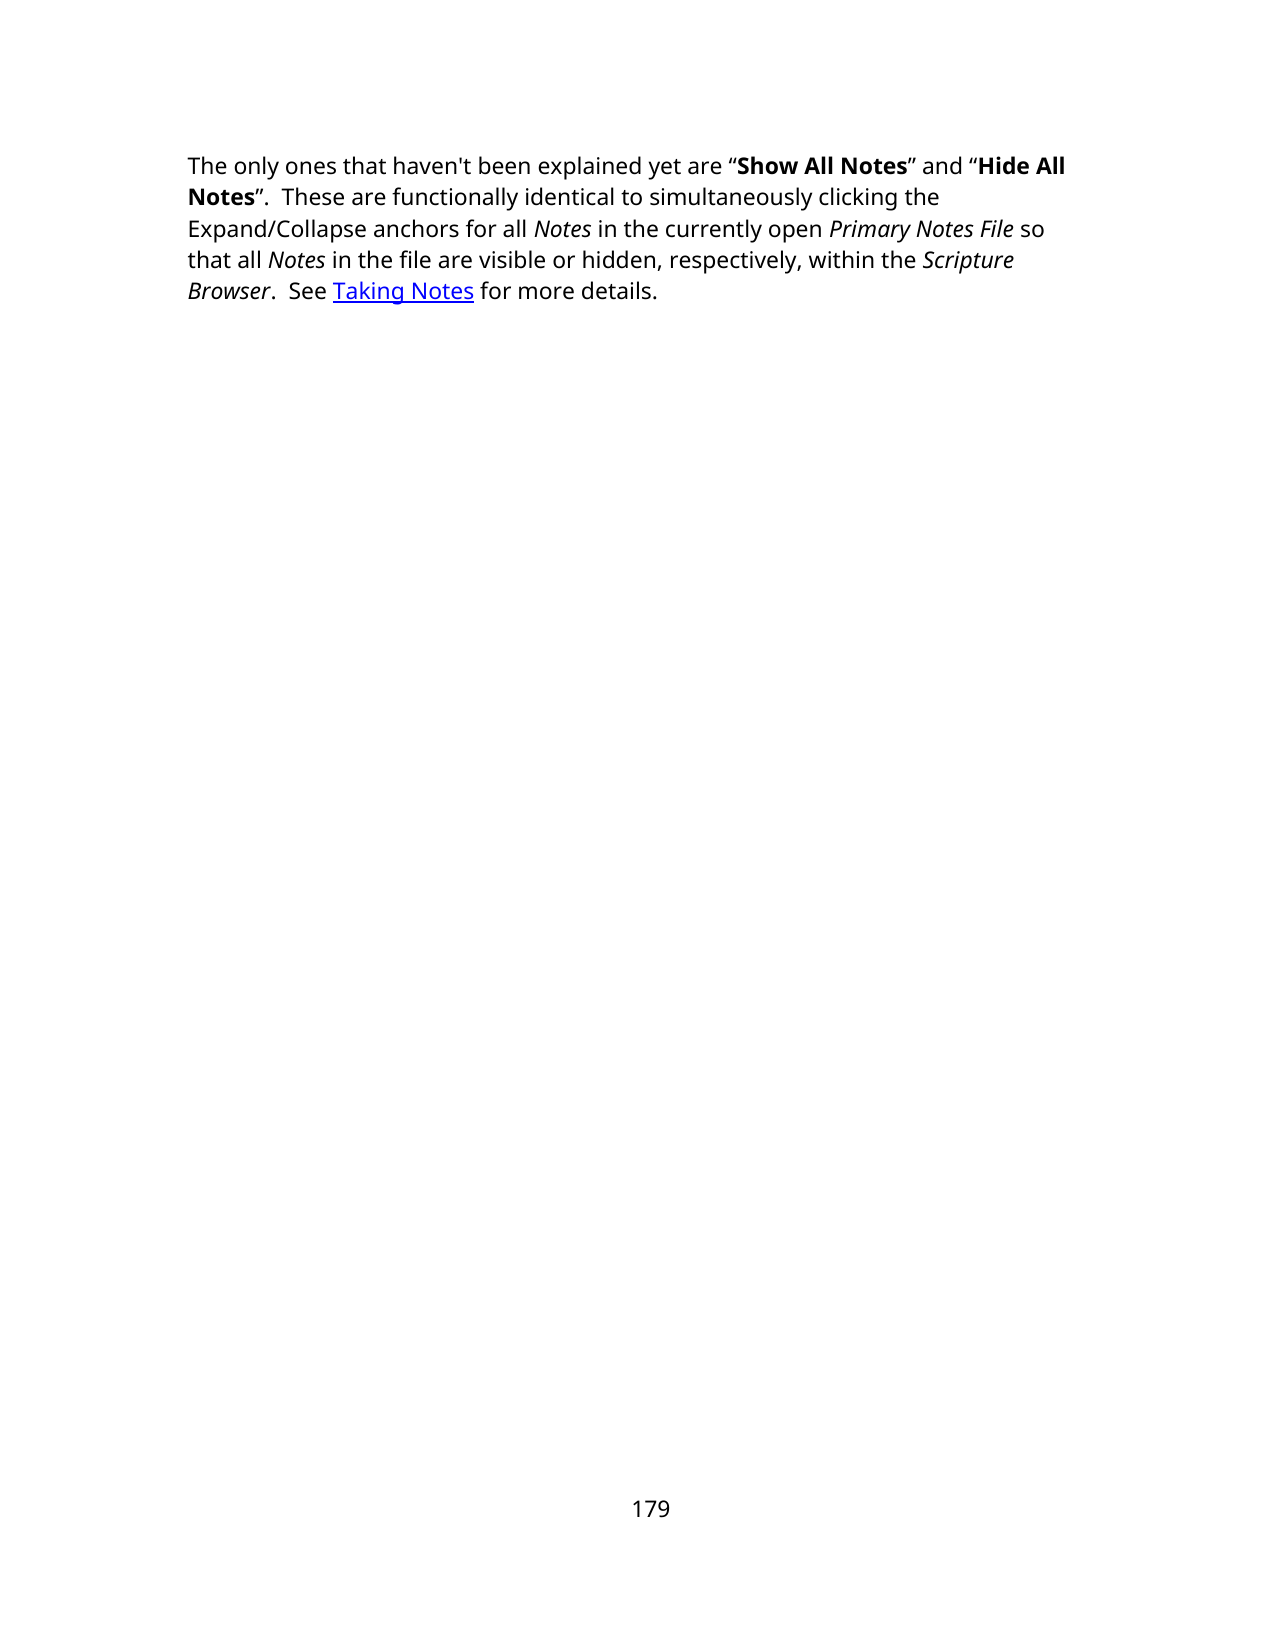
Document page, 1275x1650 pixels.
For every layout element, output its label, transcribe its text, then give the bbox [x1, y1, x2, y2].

text The only ones that haven't been explained yet are “Show All Notes” and “Hide All Notes”. These are functionally identical to simultaneously clicking the Expand/Collapse anchors for all Notes in the currently open Primary Notes File so that all Notes in the file are visible or hidden, respectively, within the Scripture Browser. See Taking Notes for more details. [187, 150, 1087, 306]
